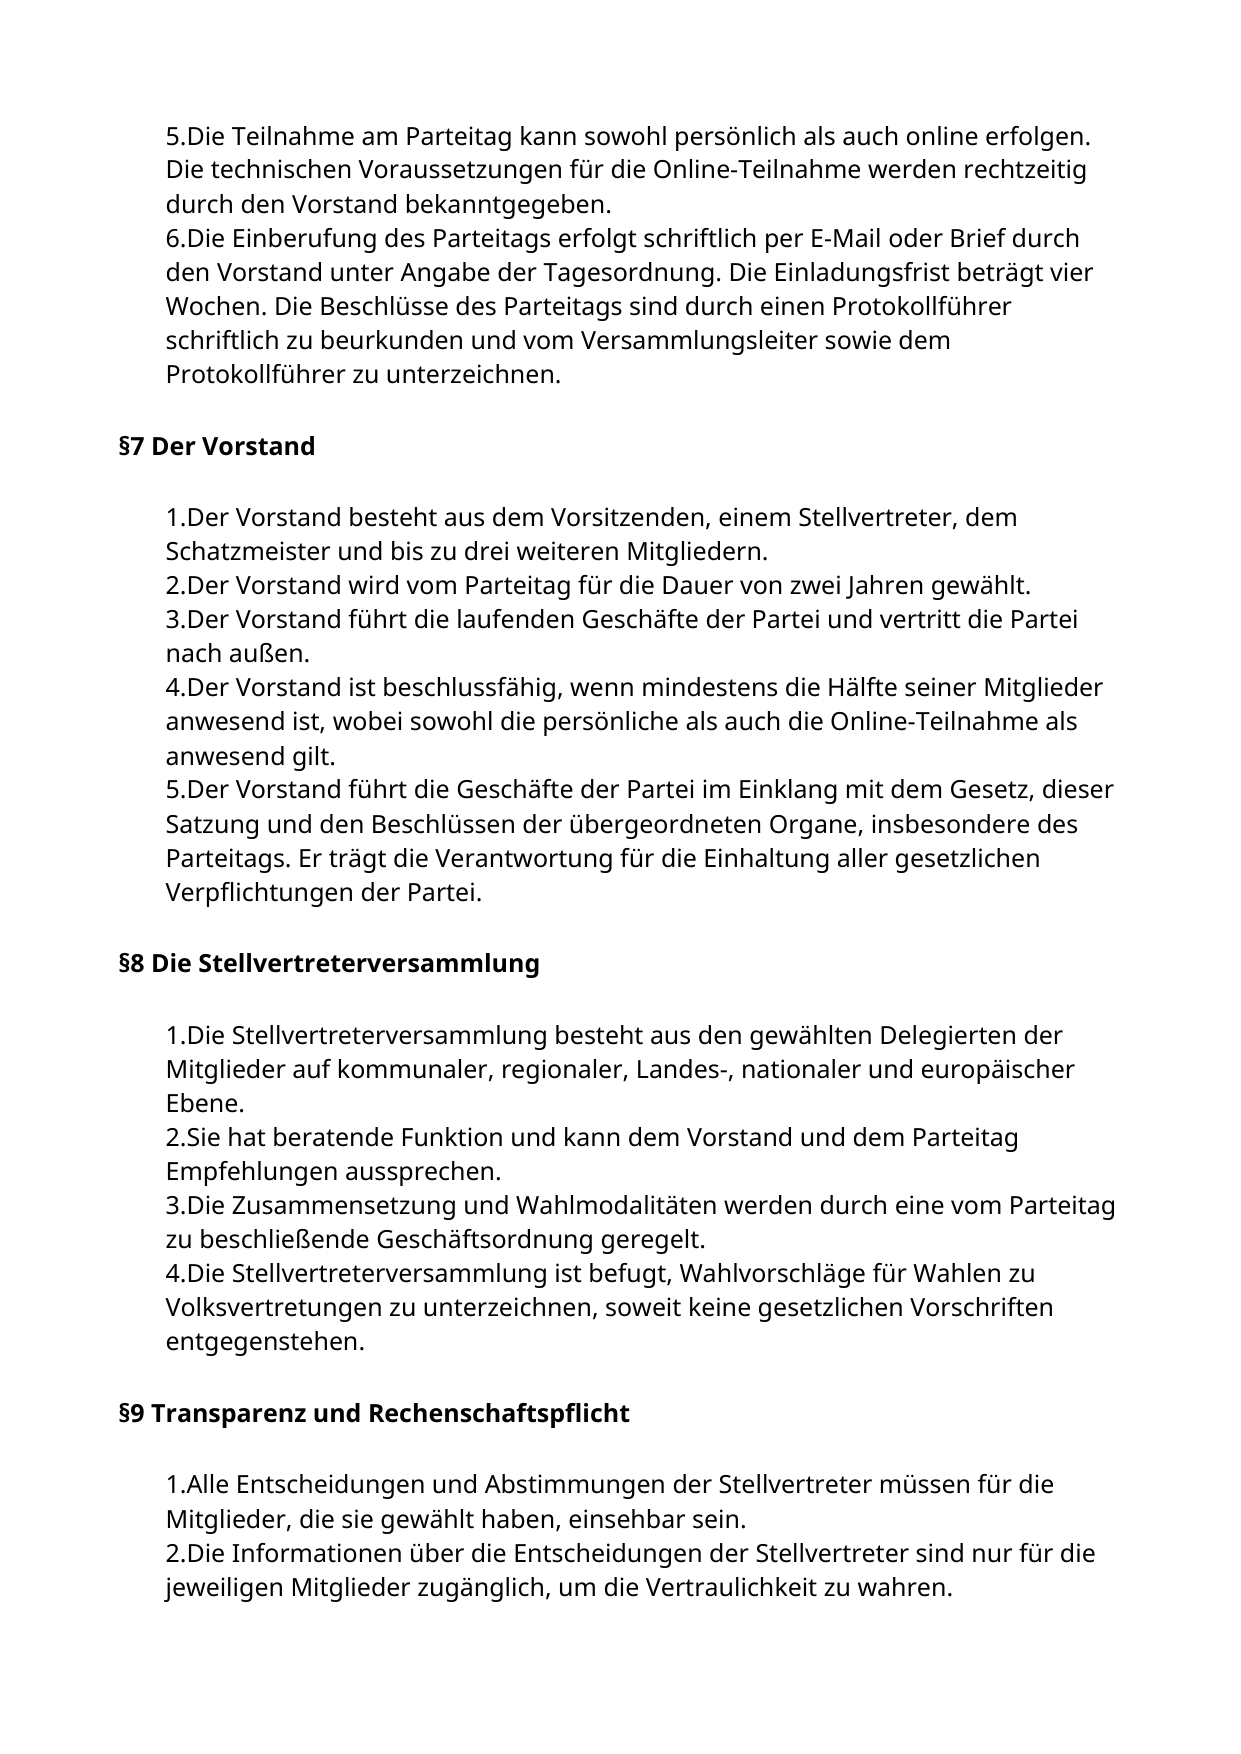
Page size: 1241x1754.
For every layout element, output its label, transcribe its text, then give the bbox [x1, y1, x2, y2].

list Die Zusammensetzung und Wahlmodalitäten werden durch eine vom Parteitag zu beschließende Geschäftsordnung geregelt. [118, 1188, 1122, 1256]
list Die Stellvertreterversammlung ist befugt, Wahlvorschläge für Wahlen zu Volksvertretungen zu unterzeichnen, soweit keine gesetzlichen Vorschriften entgegenstehen. [118, 1256, 1122, 1358]
list Der Vorstand besteht aus dem Vorsitzenden, einem Stellvertreter, dem Schatzmeister und bis zu drei weiteren Mitgliedern. [118, 500, 1122, 568]
list Der Vorstand wird vom Parteitag für die Dauer von zwei Jahren gewählt. [118, 568, 1122, 602]
list Die Informationen über die Entscheidungen der Stellvertreter sind nur für die jeweiligen Mitglieder zugänglich, um die Vertraulichkeit zu wahren. [118, 1535, 1122, 1603]
list Der Vorstand ist beschlussfähig, wenn mindestens die Hälfte seiner Mitglieder anwesend ist, wobei sowohl die persönliche als auch die Online-Teilnahme als anwesend gilt. [118, 670, 1122, 772]
list Die Teilnahme am Parteitag kann sowohl persönlich als auch online erfolgen. Die technischen Voraussetzungen für die Online-Teilnahme werden rechtzeitig durch den Vorstand bekanntgegeben. [118, 118, 1122, 220]
list Die Einberufung des Parteitags erfolgt schriftlich per E-Mail oder Brief durch den Vorstand unter Angabe der Tagesordnung. Die Einladungsfrist beträgt vier Wochen. Die Beschlüsse des Parteitags sind durch einen Protokollführer schriftlich zu beurkunden und vom Versammlungsleiter sowie dem Protokollführer zu unterzeichnen. [118, 220, 1122, 391]
text §8 Die Stellvertreterversammlung [118, 946, 1122, 980]
text §7 Der Vorstand [118, 428, 1122, 462]
list Die Stellvertreterversammlung besteht aus den gewählten Delegierten der Mitglieder auf kommunaler, regionaler, Landes-, nationaler und europäischer Ebene. [118, 1017, 1122, 1120]
list Der Vorstand führt die Geschäfte der Partei im Einklang mit dem Gesetz, dieser Satzung und den Beschlüssen der übergeordneten Organe, insbesondere des Parteitags. Er trägt die Verantwortung für die Einhaltung aller gesetzlichen Verpflichtungen der Partei. [118, 772, 1122, 908]
list Alle Entscheidungen und Abstimmungen der Stellvertreter müssen für die Mitglieder, die sie gewählt haben, einsehbar sein. [118, 1467, 1122, 1535]
list Der Vorstand führt die laufenden Geschäfte der Partei und vertritt die Partei nach außen. [118, 602, 1122, 670]
list Sie hat beratende Funktion und kann dem Vorstand und dem Parteitag Empfehlungen aussprechen. [118, 1120, 1122, 1188]
text §9 Transparenz und Rechenschaftspflicht [118, 1396, 1122, 1430]
